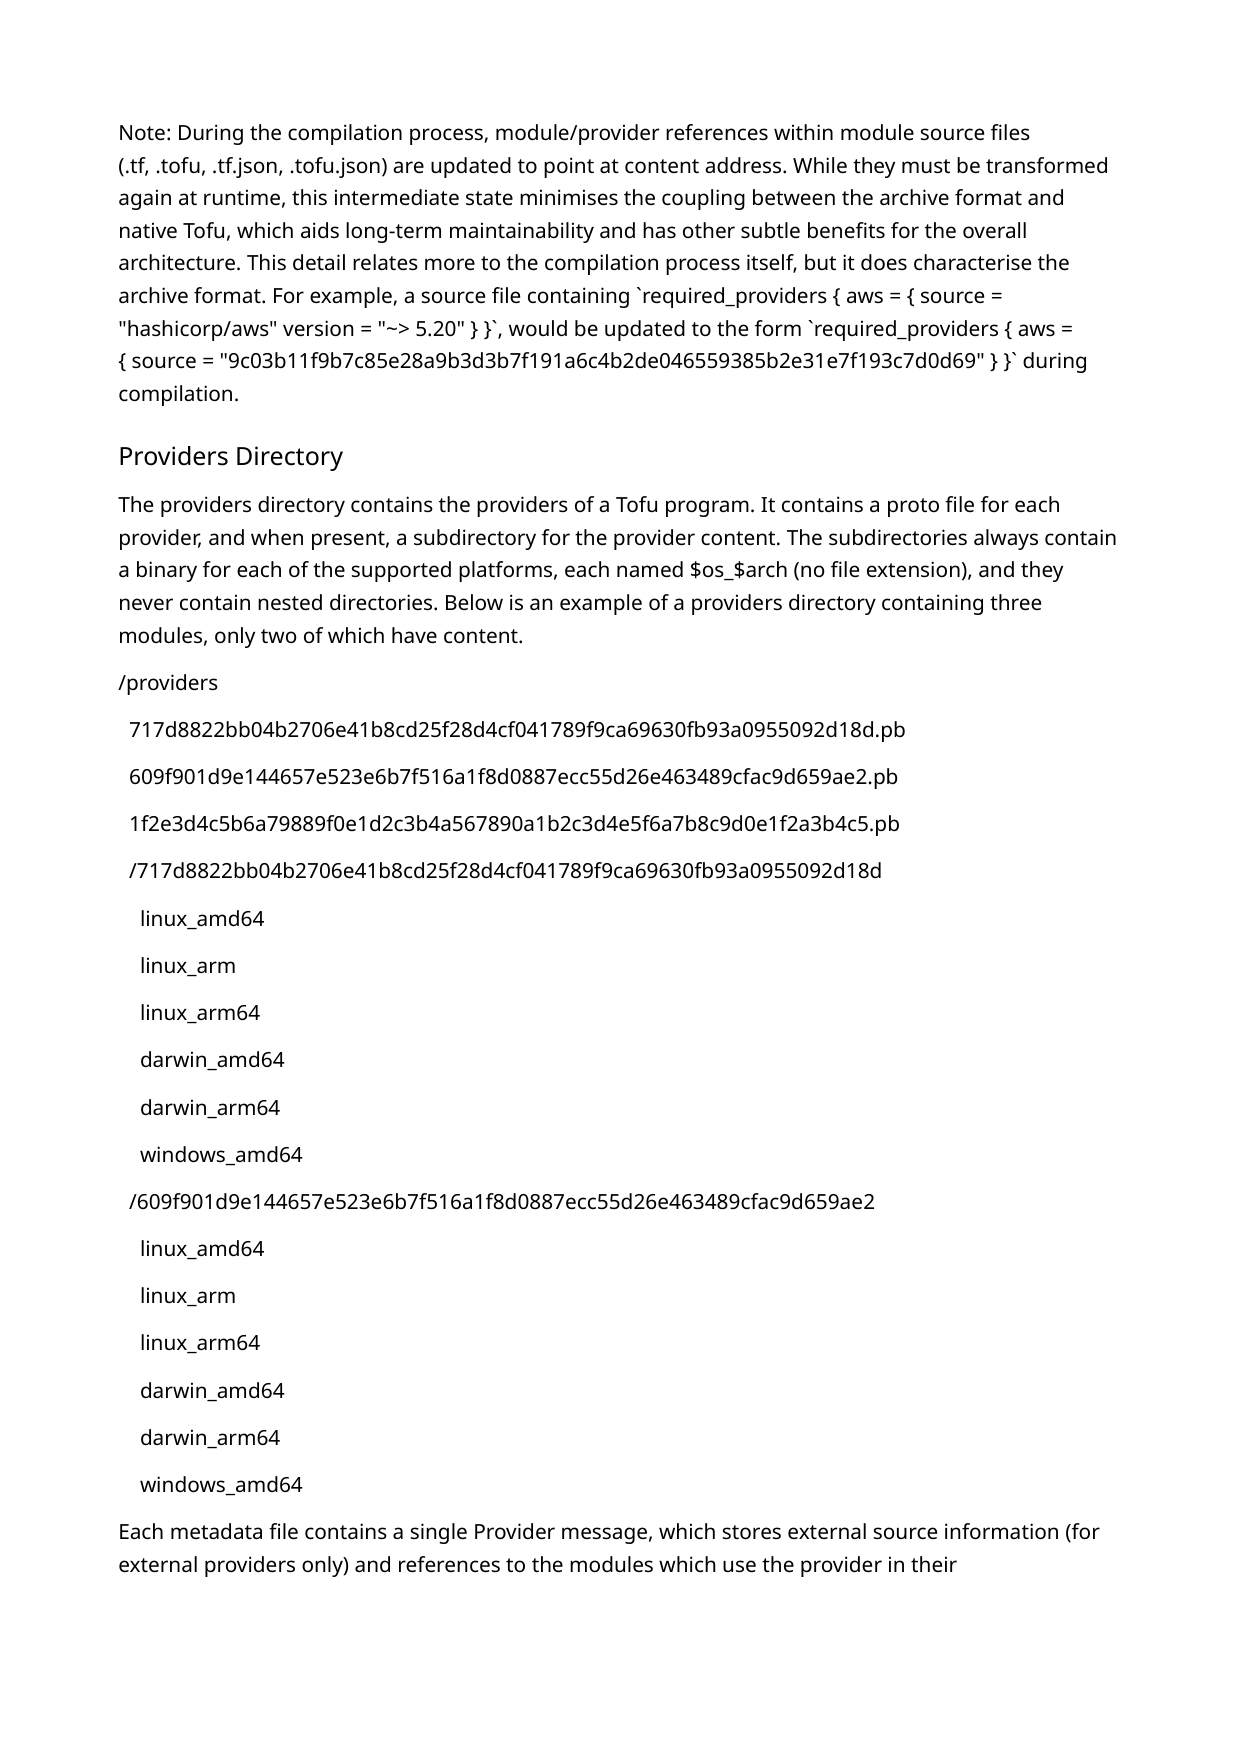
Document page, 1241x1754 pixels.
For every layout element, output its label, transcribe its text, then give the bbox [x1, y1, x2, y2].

text /providers [118, 668, 1122, 696]
text windows_amd64 [118, 1470, 1122, 1498]
text windows_amd64 [118, 1140, 1122, 1168]
text 1f2e3d4c5b6a79889f0e1d2c3b4a567890a1b2c3d4e5f6a7b8c9d0e1f2a3b4c5.pb [118, 809, 1122, 838]
text darwin_amd64 [118, 1045, 1122, 1074]
text linux_arm [118, 1281, 1122, 1310]
text linux_arm64 [118, 1328, 1122, 1357]
text darwin_arm64 [118, 1093, 1122, 1121]
text darwin_arm64 [118, 1423, 1122, 1451]
text linux_arm [118, 951, 1122, 979]
text /717d8822bb04b2706e41b8cd25f28d4cf041789f9ca69630fb93a0955092d18d [118, 857, 1122, 885]
text 717d8822bb04b2706e41b8cd25f28d4cf041789f9ca69630fb93a0955092d18d.pb [118, 715, 1122, 743]
text Each metadata file contains a single Provider message, which stores external source information (for external providers only) and references to the modules which use the provider in their [118, 1517, 1122, 1578]
text linux_amd64 [118, 904, 1122, 932]
text /609f901d9e144657e523e6b7f516a1f8d0887ecc55d26e463489cfac9d659ae2 [118, 1187, 1122, 1215]
text The providers directory contains the providers of a Tofu program. It contains a proto file for each provider, and when present, a subdirectory for the provider content. The subdirectories always contain a binary for each of the supported platforms, each named $os_$arch (no file extension), and they never contain nested directories. Below is an example of a providers directory containing three modules, only two of which have content. [118, 490, 1122, 649]
text linux_arm64 [118, 998, 1122, 1027]
subtitle Providers Directory [118, 439, 1122, 473]
text darwin_amd64 [118, 1376, 1122, 1404]
text 609f901d9e144657e523e6b7f516a1f8d0887ecc55d26e463489cfac9d659ae2.pb [118, 762, 1122, 791]
text Note: During the compilation process, module/provider references within module source files (.tf, .tofu, .tf.json, .tofu.json) are updated to point at content address. While they must be transformed again at runtime, this intermediate state minimises the coupling between the archive format and native Tofu, which aids long-term maintainability and has other subtle benefits for the overall architecture. This detail relates more to the compilation process itself, but it does characterise the archive format. For example, a source file containing `required_providers { aws = { source = "hashicorp/aws" version = "~> 5.20" } }`, would be updated to the form `required_providers { aws = { source = "9c03b11f9b7c85e28a9b3d3b7f191a6c4b2de046559385b2e31e7f193c7d0d69" } }` during compilation. [118, 118, 1122, 407]
text linux_amd64 [118, 1234, 1122, 1263]
